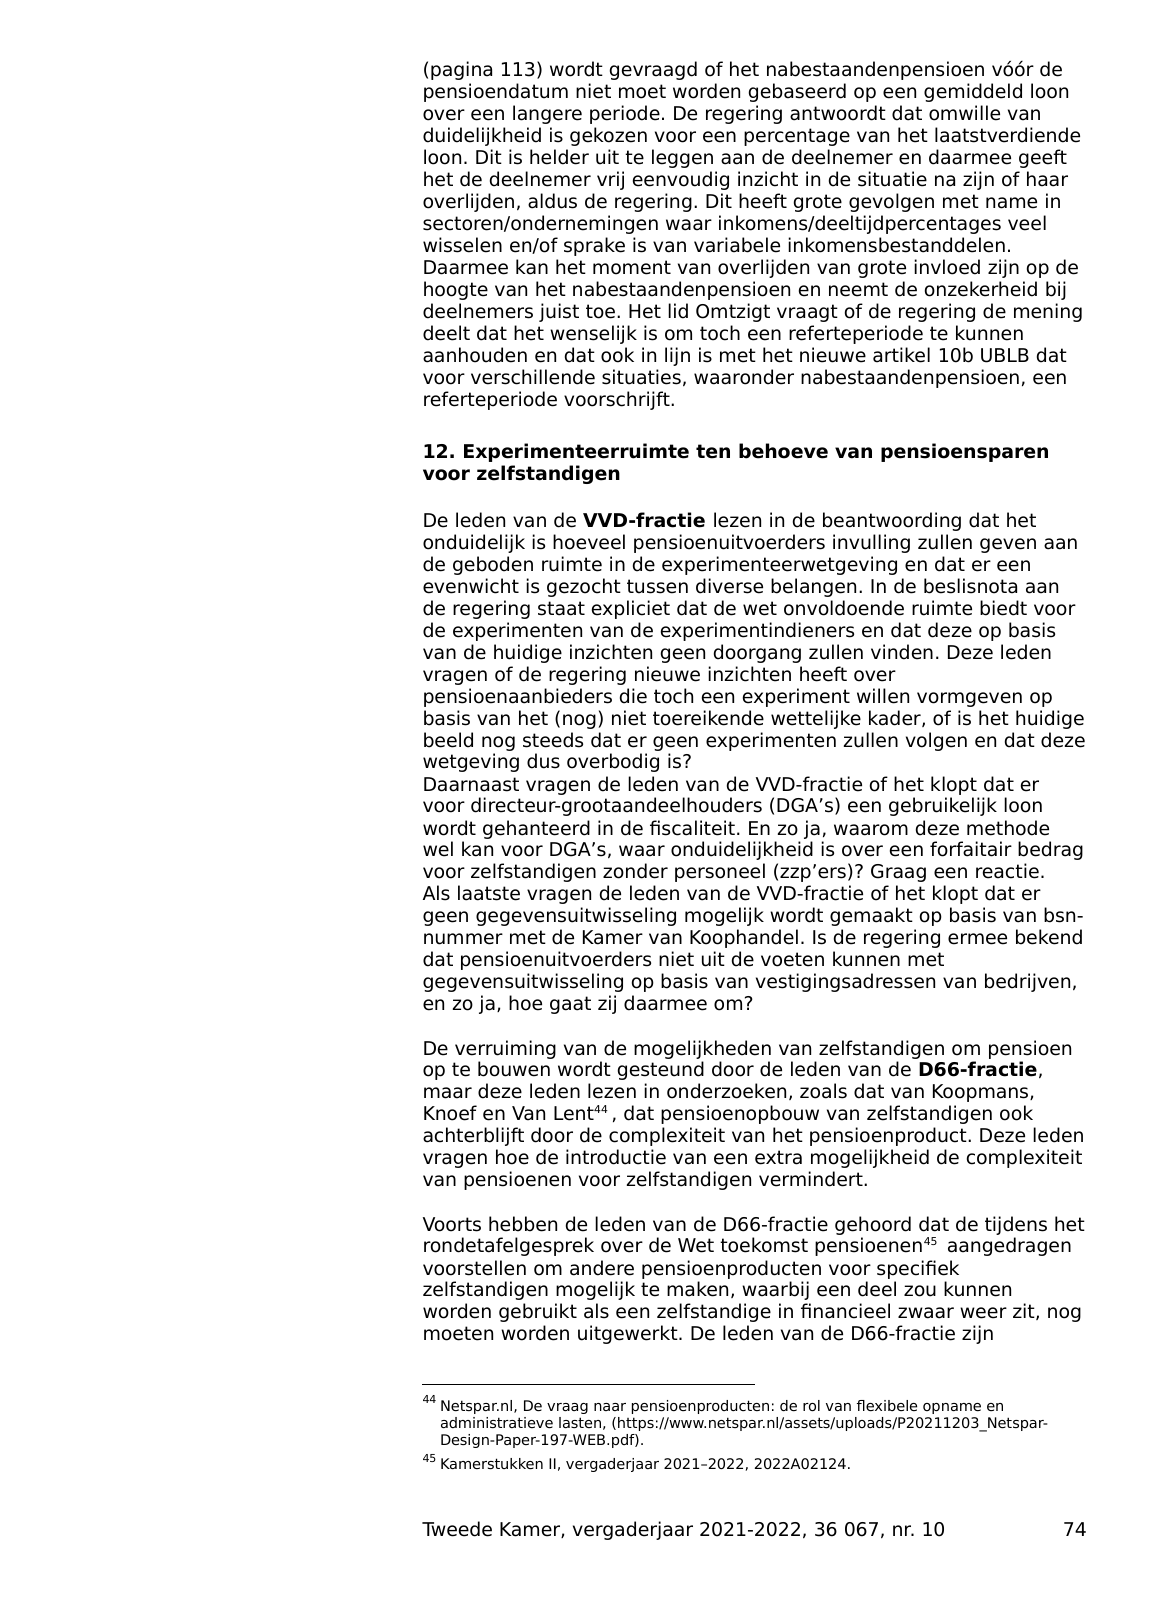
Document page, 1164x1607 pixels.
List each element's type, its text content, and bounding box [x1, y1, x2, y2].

subtitle 12. Experimenteerruimte ten behoeve van pensioensparen voor zelfstandigen [422, 441, 1087, 485]
text De leden van de VVD-fractie lezen in de beantwoording dat het onduidelijk is hoeveel pensioenuitvoerders invulling zullen geven aan de geboden ruimte in de experimenteerwetgeving en dat er een evenwicht is gezocht tussen diverse belangen. In de beslisnota aan de regering staat expliciet dat de wet onvoldoende ruimte biedt voor de experimenten van de experimentindieners en dat deze op basis van de huidige inzichten geen doorgang zullen vinden. Deze leden vragen of de regering nieuwe inzichten heeft over pensioenaanbieders die toch een experiment willen vormgeven op basis van het (nog) niet toereikende wettelijke kader, of is het huidige beeld nog steeds dat er geen experimenten zullen volgen en dat deze wetgeving dus overbodig is? [422, 510, 1087, 773]
text Kamerstukken II, vergaderjaar 2021–2022, 2022A02124. [422, 1452, 1087, 1474]
text De verruiming van de mogelijkheden van zelfstandigen om pensioen op te bouwen wordt gesteund door de leden van de D66-fractie, maar deze leden lezen in onderzoeken, zoals dat van Koopmans, Knoef en Van Lent, dat pensioenopbouw van zelfstandigen ook achterblijft door de complexiteit van het pensioenproduct. Deze leden vragen hoe de introductie van een extra mogelijkheid de complexiteit van pensioenen voor zelfstandigen vermindert. [422, 1037, 1087, 1191]
text Netspar.nl, De vraag naar pensioenproducten: de rol van flexibele opname en administratieve lasten, (https://www.netspar.nl/assets/uploads/P20211203_Netspar-Design-Paper-197-WEB.pdf). [422, 1393, 1087, 1449]
text Daarnaast vragen de leden van de VVD-fractie of het klopt dat er voor directeur-grootaandeelhouders (DGA’s) een gebruikelijk loon wordt gehanteerd in de fiscaliteit. En zo ja, waarom deze methode wel kan voor DGA’s, waar onduidelijkheid is over een forfaitair bedrag voor zelfstandigen zonder personeel (zzp’ers)? Graag een reactie. [422, 773, 1087, 883]
text (pagina 113) wordt gevraagd of het nabestaandenpensioen vóór de pensioendatum niet moet worden gebaseerd op een gemiddeld loon over een langere periode. De regering antwoordt dat omwille van duidelijkheid is gekozen voor een percentage van het laatstverdiende loon. Dit is helder uit te leggen aan de deelnemer en daarmee geeft het de deelnemer vrij eenvoudig inzicht in de situatie na zijn of haar overlijden, aldus de regering. Dit heeft grote gevolgen met name in sectoren/ondernemingen waar inkomens/deeltijdpercentages veel wisselen en/of sprake is van variabele inkomensbestanddelen. Daarmee kan het moment van overlijden van grote invloed zijn op de hoogte van het nabestaandenpensioen en neemt de onzekerheid bij deelnemers juist toe. Het lid Omtzigt vraagt of de regering de mening deelt dat het wenselijk is om toch een referteperiode te kunnen aanhouden en dat ook in lijn is met het nieuwe artikel 10b UBLB dat voor verschillende situaties, waaronder nabestaandenpensioen, een referteperiode voorschrijft. [422, 59, 1087, 411]
text Voorts hebben de leden van de D66-fractie gehoord dat de tijdens het rondetafelgesprek over de Wet toekomst pensioenen aangedragen voorstellen om andere pensioenproducten voor specifiek zelfstandigen mogelijk te maken, waarbij een deel zou kunnen worden gebruikt als een zelfstandige in financieel zwaar weer zit, nog moeten worden uitgewerkt. De leden van de D66-fractie zijn [422, 1213, 1087, 1345]
text Als laatste vragen de leden van de VVD-fractie of het klopt dat er geen gegevensuitwisseling mogelijk wordt gemaakt op basis van bsn-nummer met de Kamer van Koophandel. Is de regering ermee bekend dat pensioenuitvoerders niet uit de voeten kunnen met gegevensuitwisseling op basis van vestigingsadressen van bedrijven, en zo ja, hoe gaat zij daarmee om? [422, 883, 1087, 1015]
